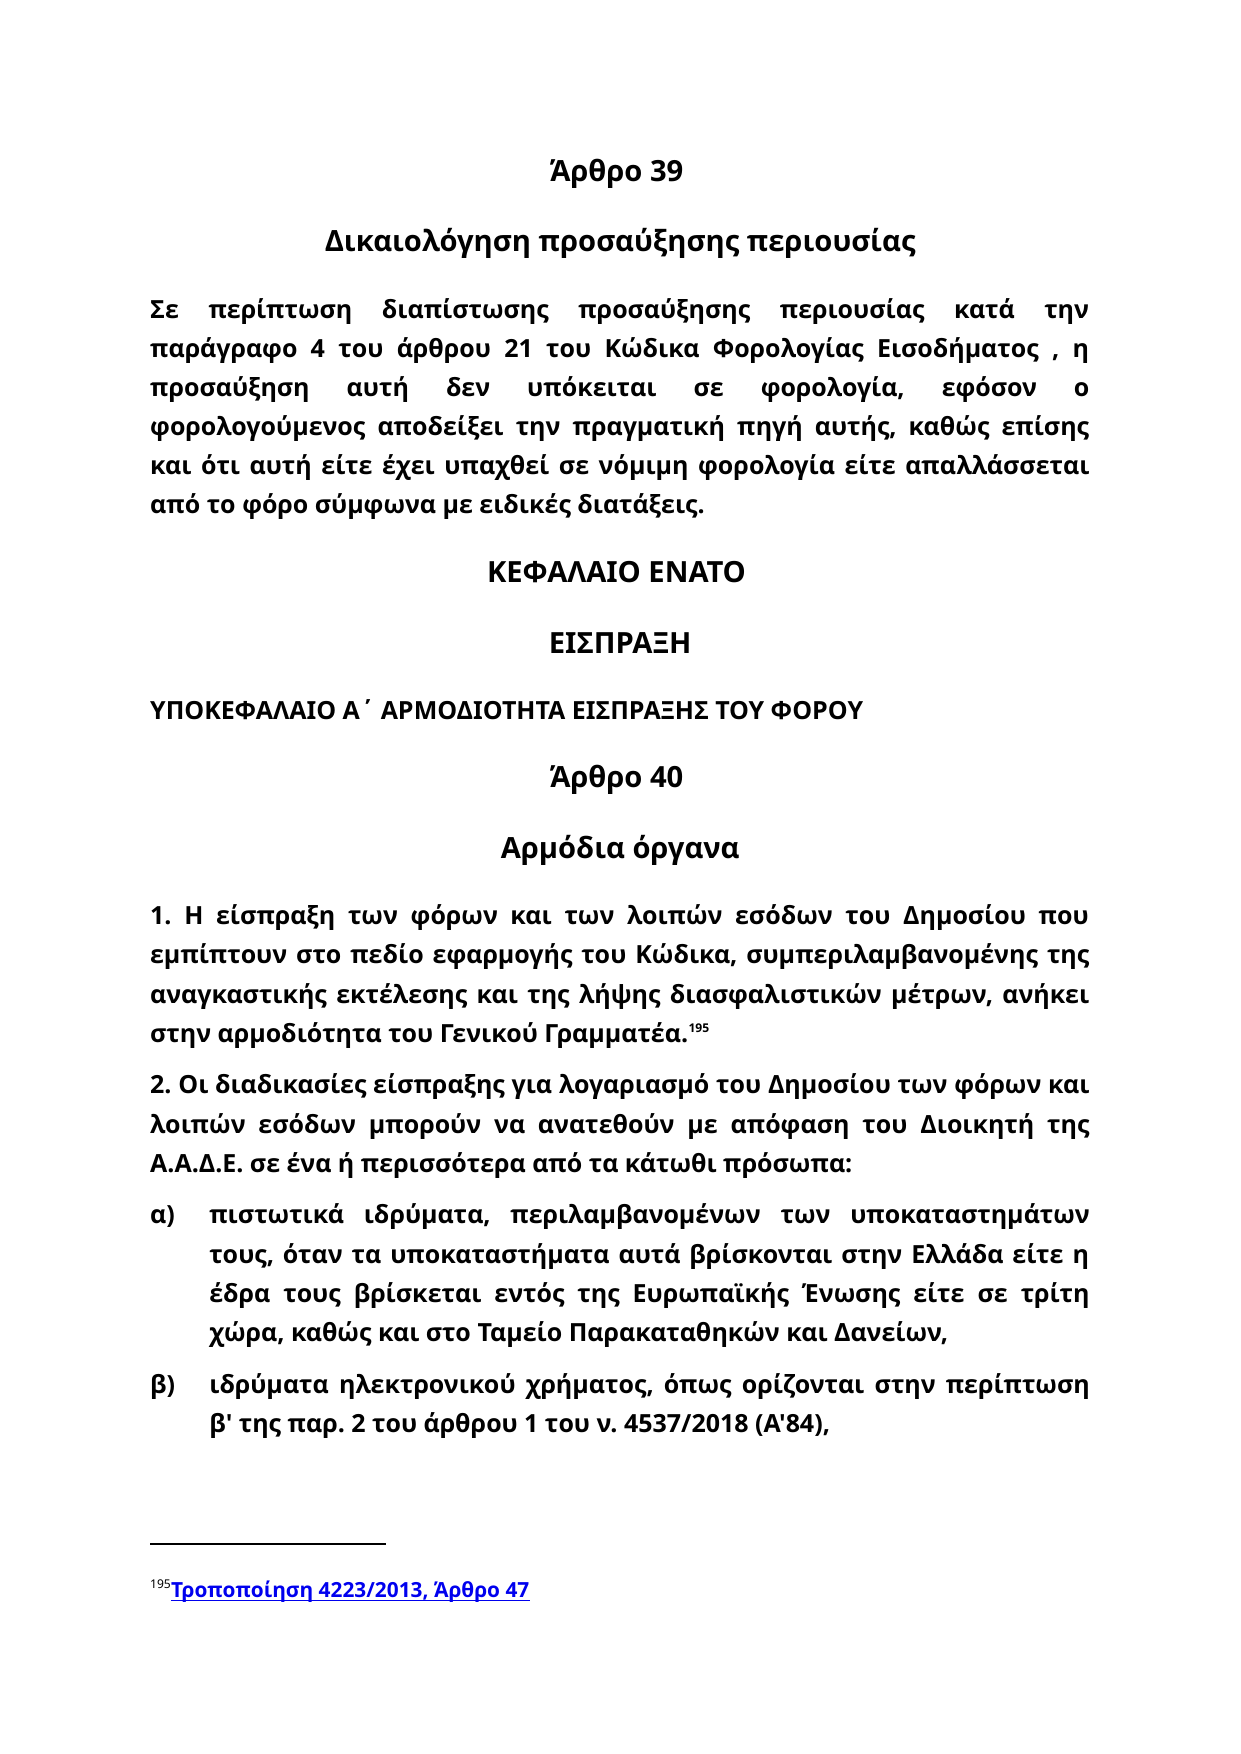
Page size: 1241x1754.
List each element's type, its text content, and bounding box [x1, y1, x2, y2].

text 2. Οι διαδικασίες είσπραξης για λογαριασμό του Δημοσίου των φόρων και λοιπών εσόδων μπορούν να ανατεθούν με απόφαση του Διοικητή της Α.Α.Δ.Ε. σε ένα ή περισσότερα από τα κάτωθι πρόσωπα: [150, 1067, 1090, 1179]
subtitle Άρθρο 39 [150, 150, 1090, 190]
subtitle ΕΙΣΠΡΑΞΗ [150, 622, 1090, 662]
subtitle ΚΕΦΑΛΑΙΟ ΕΝΑΤΟ [150, 551, 1090, 591]
subtitle Αρμόδια όργανα [150, 827, 1090, 867]
text Τροποποίηση 4223/2013, Άρθρο 47 [150, 1576, 1090, 1604]
text 1. Η είσπραξη των φόρων και των λοιπών εσόδων του Δημοσίου που εμπίπτουν στο πεδίο εφαρμογής του Κώδικα, συμπεριλαμβανομένης της αναγκαστικής εκτέλεσης και της λήψης διασφαλιστικών μέτρων, ανήκει στην αρμοδιότητα του Γενικού Γραμματέα. [150, 898, 1090, 1049]
subtitle Άρθρο 40 [150, 757, 1090, 796]
list α) πιστωτικά ιδρύματα, περιλαμβανομένων των υποκαταστημάτων τους, όταν τα υποκαταστήματα αυτά βρίσκονται στην Ελλάδα είτε η έδρα τους βρίσκεται εντός της Ευρωπαϊκής Ένωσης είτε σε τρίτη χώρα, καθώς και στο Ταμείο Παρακαταθηκών και Δανείων, [150, 1197, 1090, 1349]
text ΥΠΟΚΕΦΑΛΑΙΟ Α΄ ΑΡΜΟΔΙΟΤΗΤΑ ΕΙΣΠΡΑΞΗΣ ΤΟΥ ΦΟΡΟΥ [150, 692, 1090, 727]
list β) ιδρύματα ηλεκτρονικού χρήματος, όπως ορίζονται στην περίπτωση β' της παρ. 2 του άρθρου 1 του ν. 4537/2018 (Α'84), [150, 1366, 1090, 1439]
subtitle Δικαιολόγηση προσαύξησης περιουσίας [150, 221, 1090, 260]
text Σε περίπτωση διαπίστωσης προσαύξησης περιουσίας κατά την παράγραφο 4 του άρθρου 21 του Κώδικα Φορολογίας Εισοδήματος , η προσαύξηση αυτή δεν υπόκειται σε φορολογία, εφόσον ο φορολογούμενος αποδείξει την πραγματική πηγή αυτής, καθώς επίσης και ότι αυτή είτε έχει υπαχθεί σε νόμιμη φορολογία είτε απαλλάσσεται από το φόρο σύμφωνα με ειδικές διατάξεις. [150, 291, 1090, 521]
